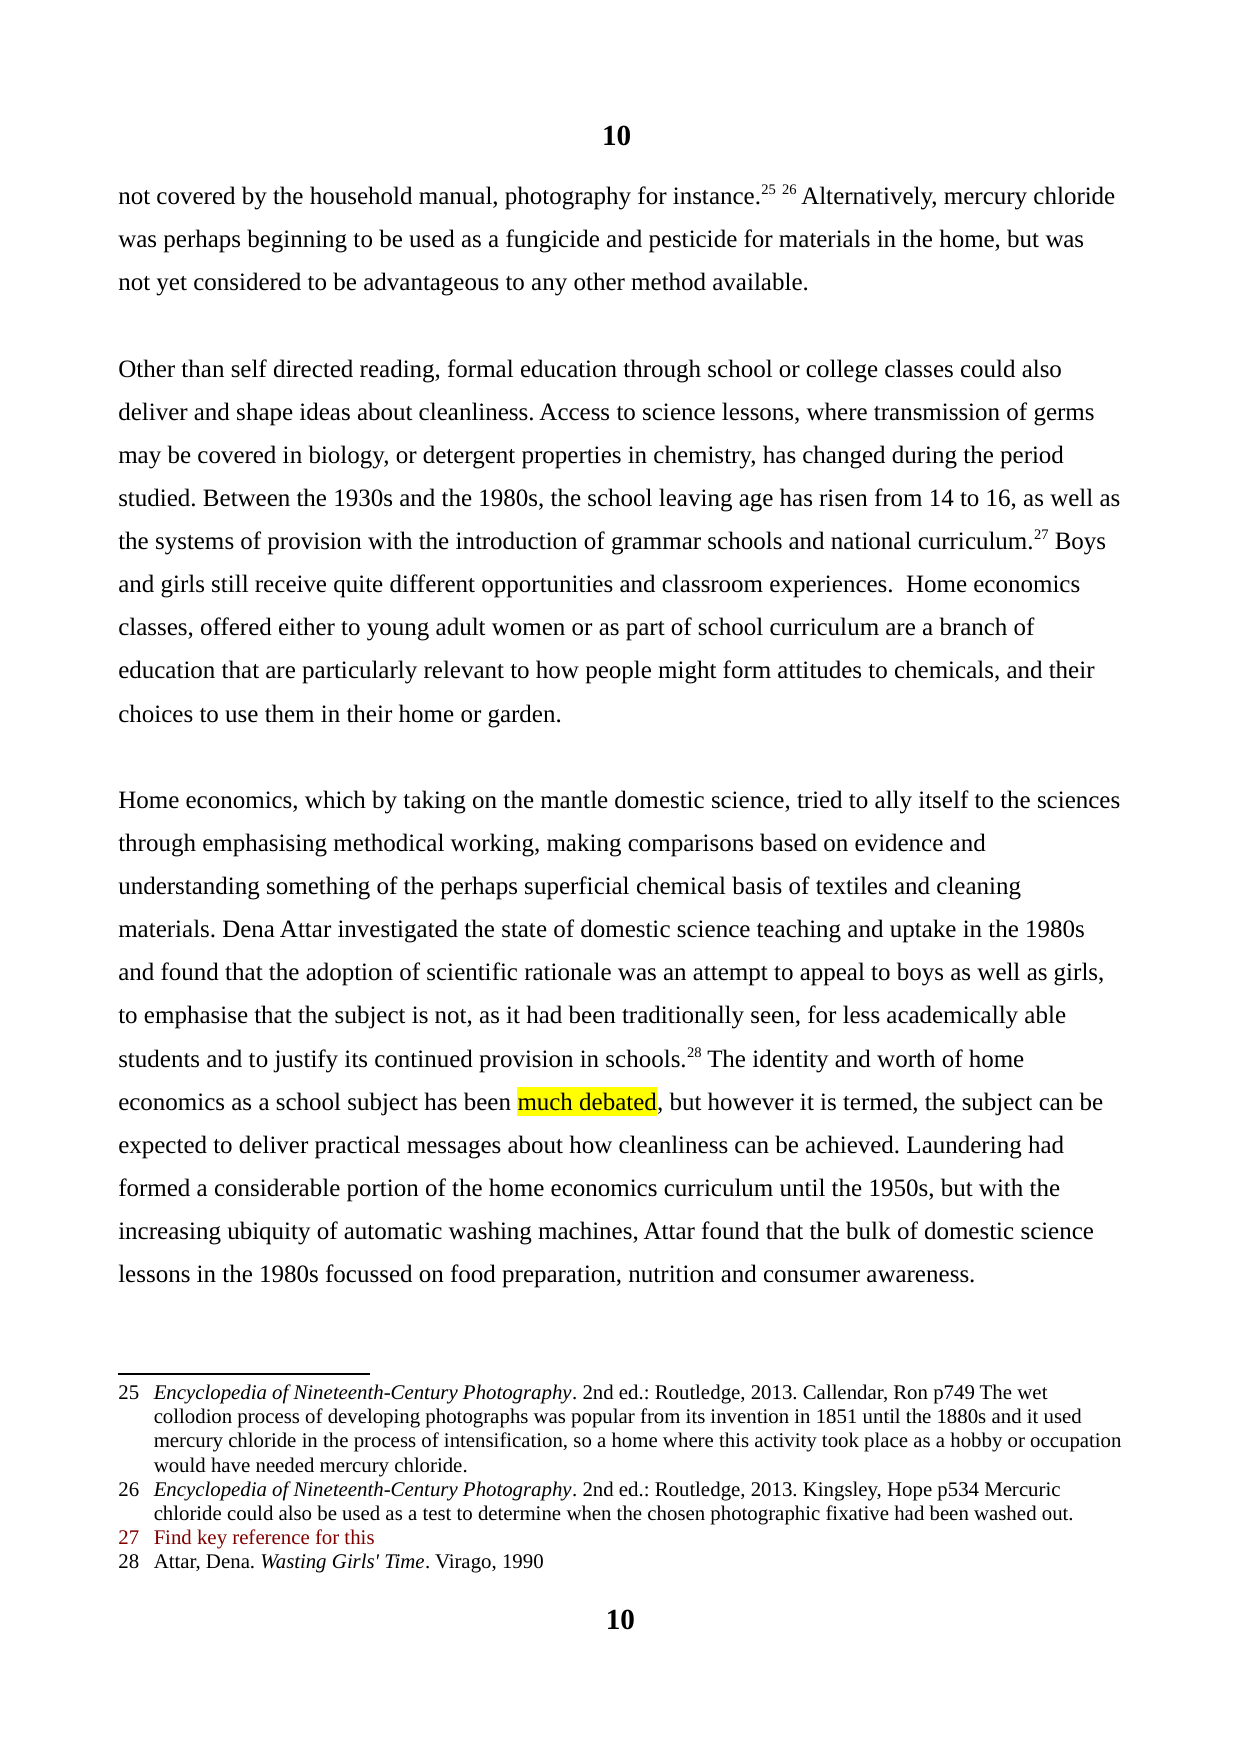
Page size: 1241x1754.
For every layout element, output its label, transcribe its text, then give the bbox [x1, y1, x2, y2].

text Encyclopedia of Nineteenth-Century Photography. 2nd ed.: Routledge, 2013. Kingsley, Hope p534 Mercuric chloride could also be used as a test to determine when the chosen photographic fixative had been washed out. [118, 1477, 1122, 1525]
text Find key reference for this [118, 1525, 1122, 1549]
text Attar, Dena. Wasting Girls' Time. Virago, 1990 [118, 1549, 1122, 1573]
text Home economics, which by taking on the mantle domestic science, tried to ally itself to the sciences through emphasising methodical working, making comparisons based on evidence and understanding something of the perhaps superficial chemical basis of textiles and cleaning materials. Dena Attar investigated the state of domestic science teaching and uptake in the 1980s and found that the adoption of scientific rationale was an attempt to appeal to boys as well as girls, to emphasise that the subject is not, as it had been traditionally seen, for less academically able students and to justify its continued provision in schools. The identity and worth of home economics as a school subject has been much debated, but however it is termed, the subject can be expected to deliver practical messages about how cleanliness can be achieved. Laundering had formed a considerable portion of the home economics curriculum until the 1950s, but with the increasing ubiquity of automatic washing machines, Attar found that the bulk of domestic science lessons in the 1980s focussed on food preparation, nutrition and consumer awareness. [118, 785, 1122, 1288]
text not covered by the household manual, photography for instance. Alternatively, mercury chloride was perhaps beginning to be used as a fungicide and pesticide for materials in the home, but was not yet considered to be advantageous to any other method available. [118, 181, 1122, 296]
text Other than self directed reading, formal education through school or college classes could also deliver and shape ideas about cleanliness. Access to science lessons, where transmission of germs may be covered in biology, or detergent properties in chemistry, has changed during the period studied. Between the 1930s and the 1980s, the school leaving age has risen from 14 to 16, as well as the systems of provision with the introduction of grammar schools and national curriculum. Boys and girls still receive quite different opportunities and classroom experiences. Home economics classes, offered either to young adult women or as part of school curriculum are a branch of education that are particularly relevant to how people might form attitudes to chemicals, and their choices to use them in their home or garden. [118, 354, 1122, 727]
text Encyclopedia of Nineteenth-Century Photography. 2nd ed.: Routledge, 2013. Callendar, Ron p749 The wet collodion process of developing photographs was popular from its invention in 1851 until the 1880s and it used mercury chloride in the process of intensification, so a home where this activity took place as a hobby or occupation would have needed mercury chloride. [118, 1380, 1122, 1477]
